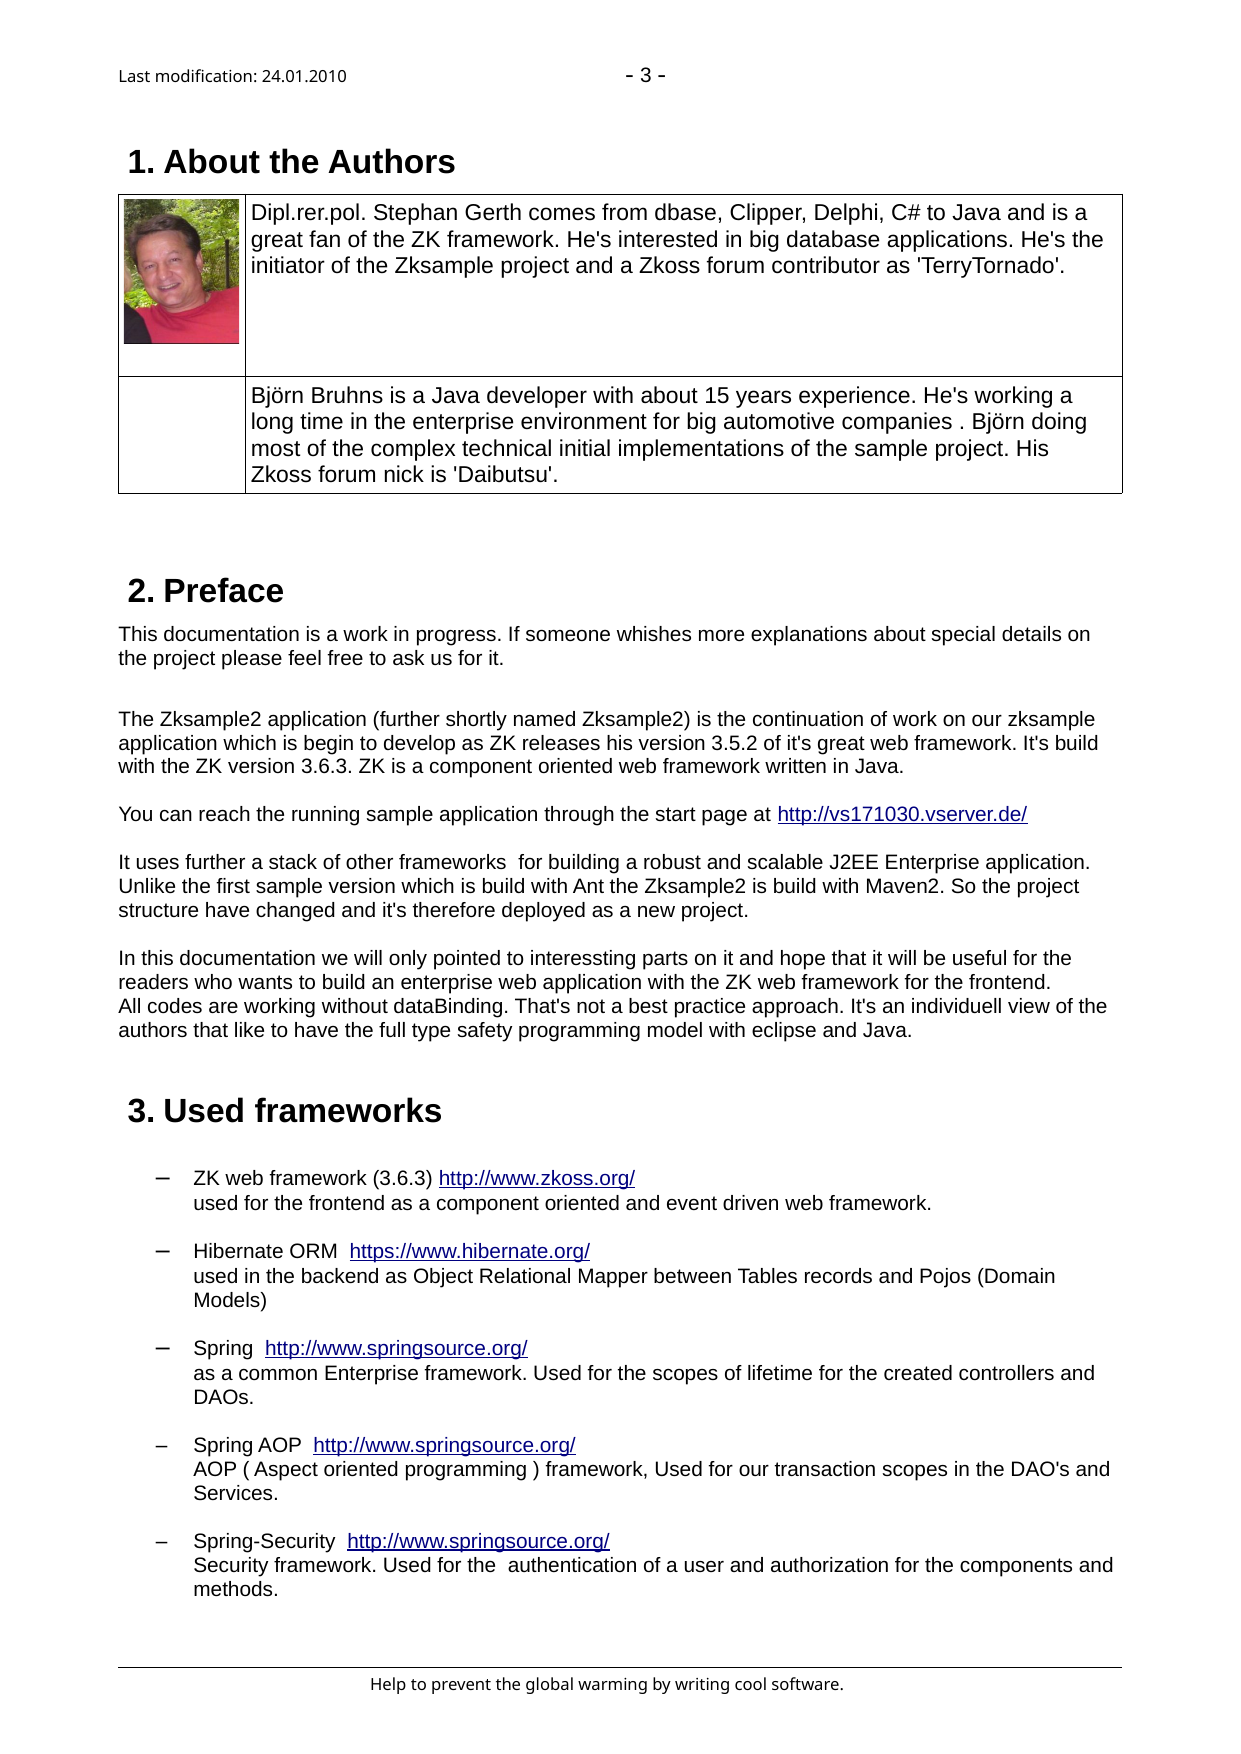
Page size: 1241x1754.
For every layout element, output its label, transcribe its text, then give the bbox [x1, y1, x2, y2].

text You can reach the running sample application through the start page at http://vs171030.vserver.de/ [118, 802, 1122, 826]
text In this documentation we will only pointed to interessting parts on it and hope that it will be useful for the readers who wants to build an enterprise web application with the ZK web framework for the frontend. [118, 946, 1122, 994]
list used for the frontend as a component oriented and event driven web framework. [156, 1191, 1122, 1215]
text The Zksample2 application (further shortly named Zksample2) is the continuation of work on our zksample application which is begin to develop as ZK releases his version 3.5.2 of it's great web framework. It's build with the ZK version 3.6.3. ZK is a component oriented web framework written in Java. [118, 706, 1122, 778]
text All codes are working without dataBinding. That's not a best practice approach. It's an individuell view of the authors that like to have the full type safety programming model with eclipse and Java. [118, 994, 1122, 1042]
list Security framework. Used for the authentication of a user and authorization for the components and methods. [156, 1553, 1122, 1601]
list ZK web framework (3.6.3) http://www.zkoss.org/ [156, 1166, 1122, 1191]
table_header [119, 195, 245, 376]
list as a common Enterprise framework. Used for the scopes of lifetime for the created controllers and DAOs. [156, 1361, 1122, 1409]
text It uses further a stack of other frameworks for building a robust and scalable J2EE Enterprise application. Unlike the first sample version which is build with Ant the Zksample2 is build with Maven2. So the project structure have changed and it's therefore deployed as a new project. [118, 850, 1122, 922]
list Spring-Security http://www.springsource.org/ [156, 1528, 1122, 1553]
list Spring http://www.springsource.org/ [156, 1336, 1122, 1361]
subtitle Used frameworks [118, 1091, 1122, 1129]
list used in the backend as Object Relational Mapper between Tables records and Pojos (Domain Models) [156, 1264, 1122, 1312]
list AOP ( Aspect oriented programming ) framework, Used for our transaction scopes in the DAO's and Services. [156, 1457, 1122, 1504]
table_cell [119, 377, 245, 493]
table_cell Björn Bruhns is a Java developer with about 15 years experience. He's working a long time in the enterprise environment for big automotive companies . Björn doing most of the complex technical initial implementations of the sample project. His Zkoss forum nick is 'Daibutsu'. [246, 377, 1122, 493]
list Spring AOP http://www.springsource.org/ [156, 1433, 1122, 1457]
subtitle Preface [118, 571, 1122, 609]
text This documentation is a work in progress. If someone whishes more explanations about special details on the project please feel free to ask us for it. [118, 622, 1122, 670]
subtitle About the Authors [118, 142, 1122, 181]
table_header Dipl.rer.pol. Stephan Gerth comes from dbase, Clipper, Delphi, C# to Java and is a great fan of the ZK framework. He's interested in big database applications. He's the initiator of the Zksample project and a Zkoss forum contributor as 'TerryTornado'. [246, 195, 1122, 376]
list Hibernate ORM https://www.hibernate.org/ [156, 1239, 1122, 1264]
picture [123, 199, 240, 344]
